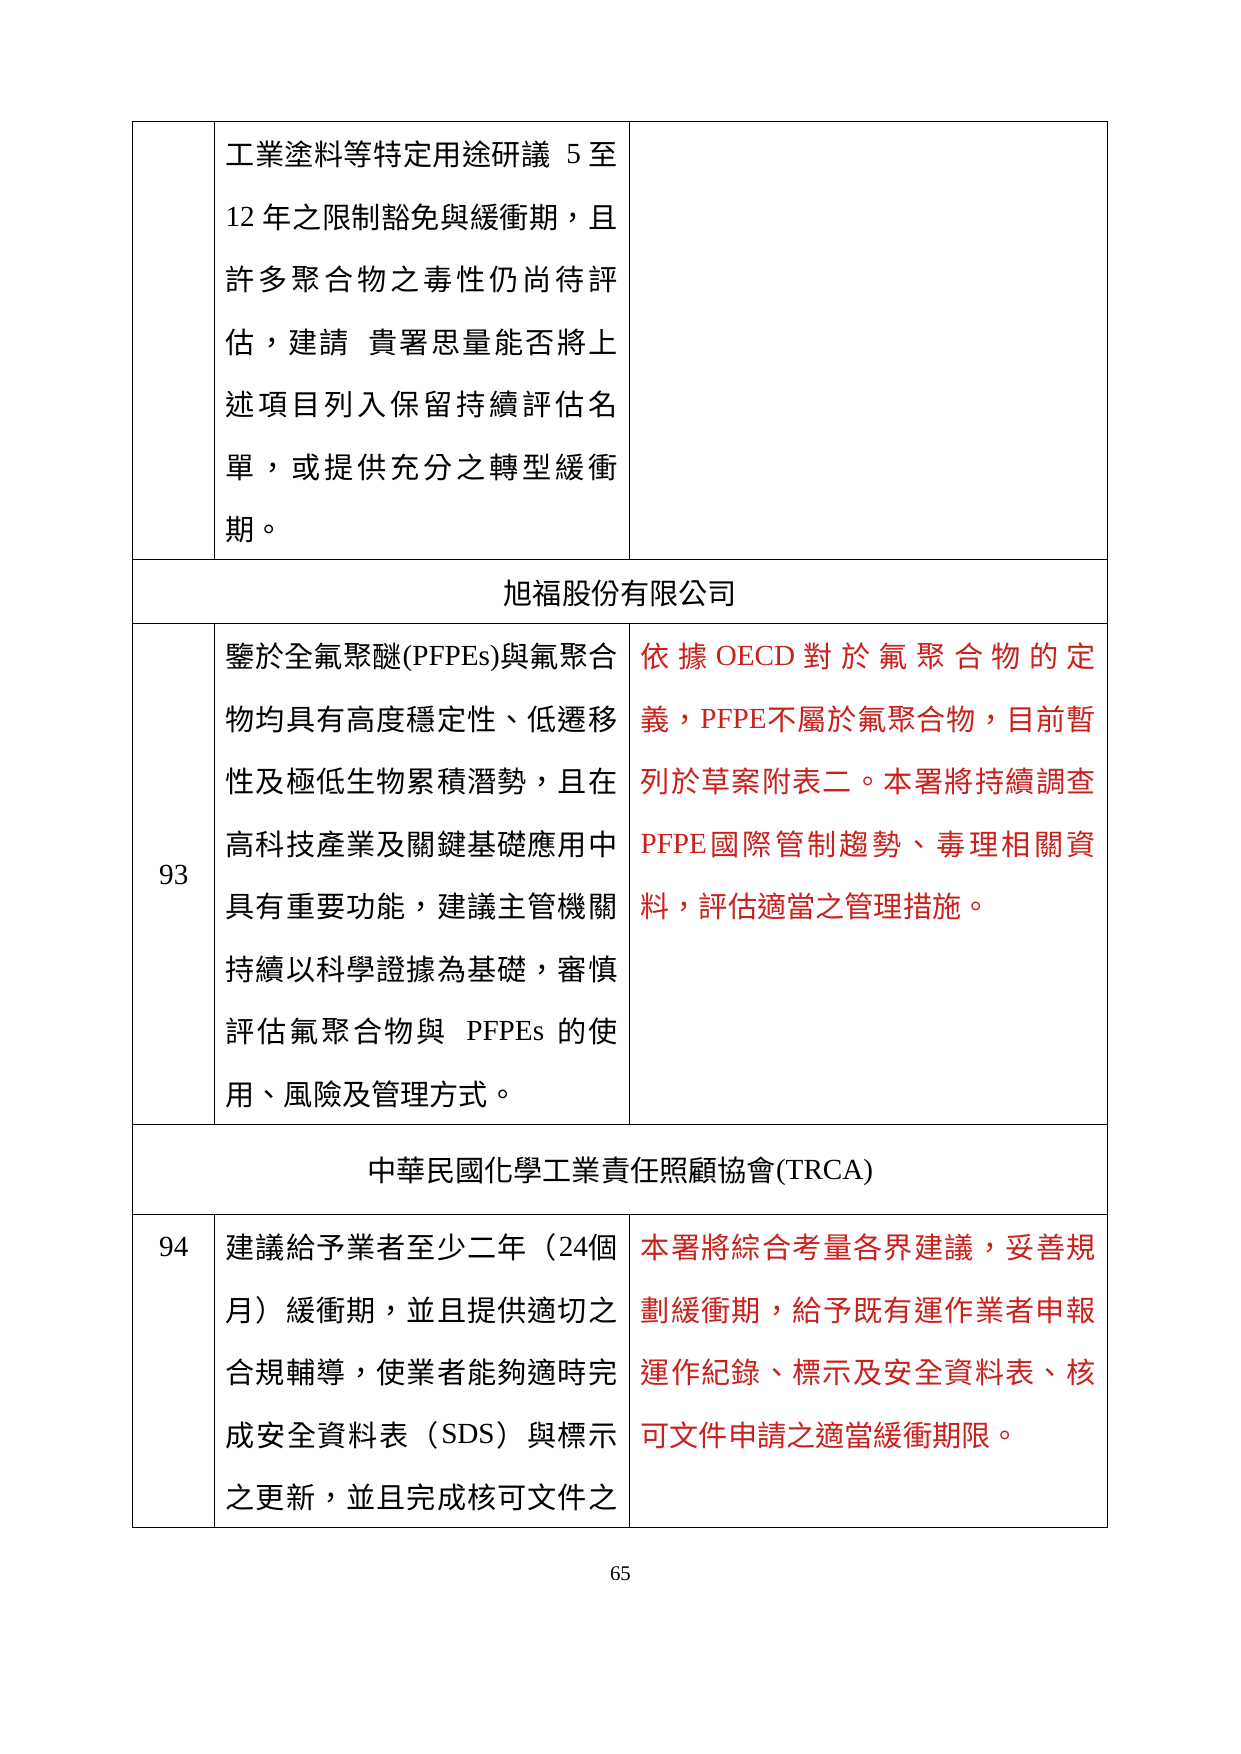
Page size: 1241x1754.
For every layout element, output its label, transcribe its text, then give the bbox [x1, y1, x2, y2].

table_cell 93 [133, 624, 214, 1124]
table_cell 依據OECD對於氟聚合物的定義，PFPE不屬於氟聚合物，目前暫列於草案附表二。本署將持續調查PFPE國際管制趨勢、毒理相關資料，評估適當之管理措施。 [630, 624, 1107, 1124]
table_cell [133, 122, 214, 559]
table_cell 本署將綜合考量各界建議，妥善規劃緩衝期，給予既有運作業者申報運作紀錄、標示及安全資料表、核可文件申請之適當緩衝期限。 [630, 1215, 1107, 1527]
table_cell [630, 122, 1107, 559]
table_cell 工業塗料等特定用途研議 5 至 12 年之限制豁免與緩衝期，且許多聚合物之毒性仍尚待評估，建請 貴署思量能否將上述項目列入保留持續評估名單，或提供充分之轉型緩衝期。 [215, 122, 629, 559]
table_cell 旭福股份有限公司 [133, 560, 1107, 623]
table_cell 中華民國化學工業責任照顧協會(TRCA) [133, 1125, 1107, 1213]
table_cell 94 [133, 1215, 214, 1527]
table_cell 建議給予業者至少二年（24個月）緩衝期，並且提供適切之合規輔導，使業者能夠適時完成安全資料表（SDS）與標示之更新，並且完成核可文件之 [215, 1215, 629, 1527]
table_cell 鑒於全氟聚醚(PFPEs)與氟聚合物均具有高度穩定性、低遷移性及極低生物累積潛勢，且在高科技產業及關鍵基礎應用中具有重要功能，建議主管機關持續以科學證據為基礎，審慎評估氟聚合物與 PFPEs 的使用、風險及管理方式。 [215, 624, 629, 1124]
